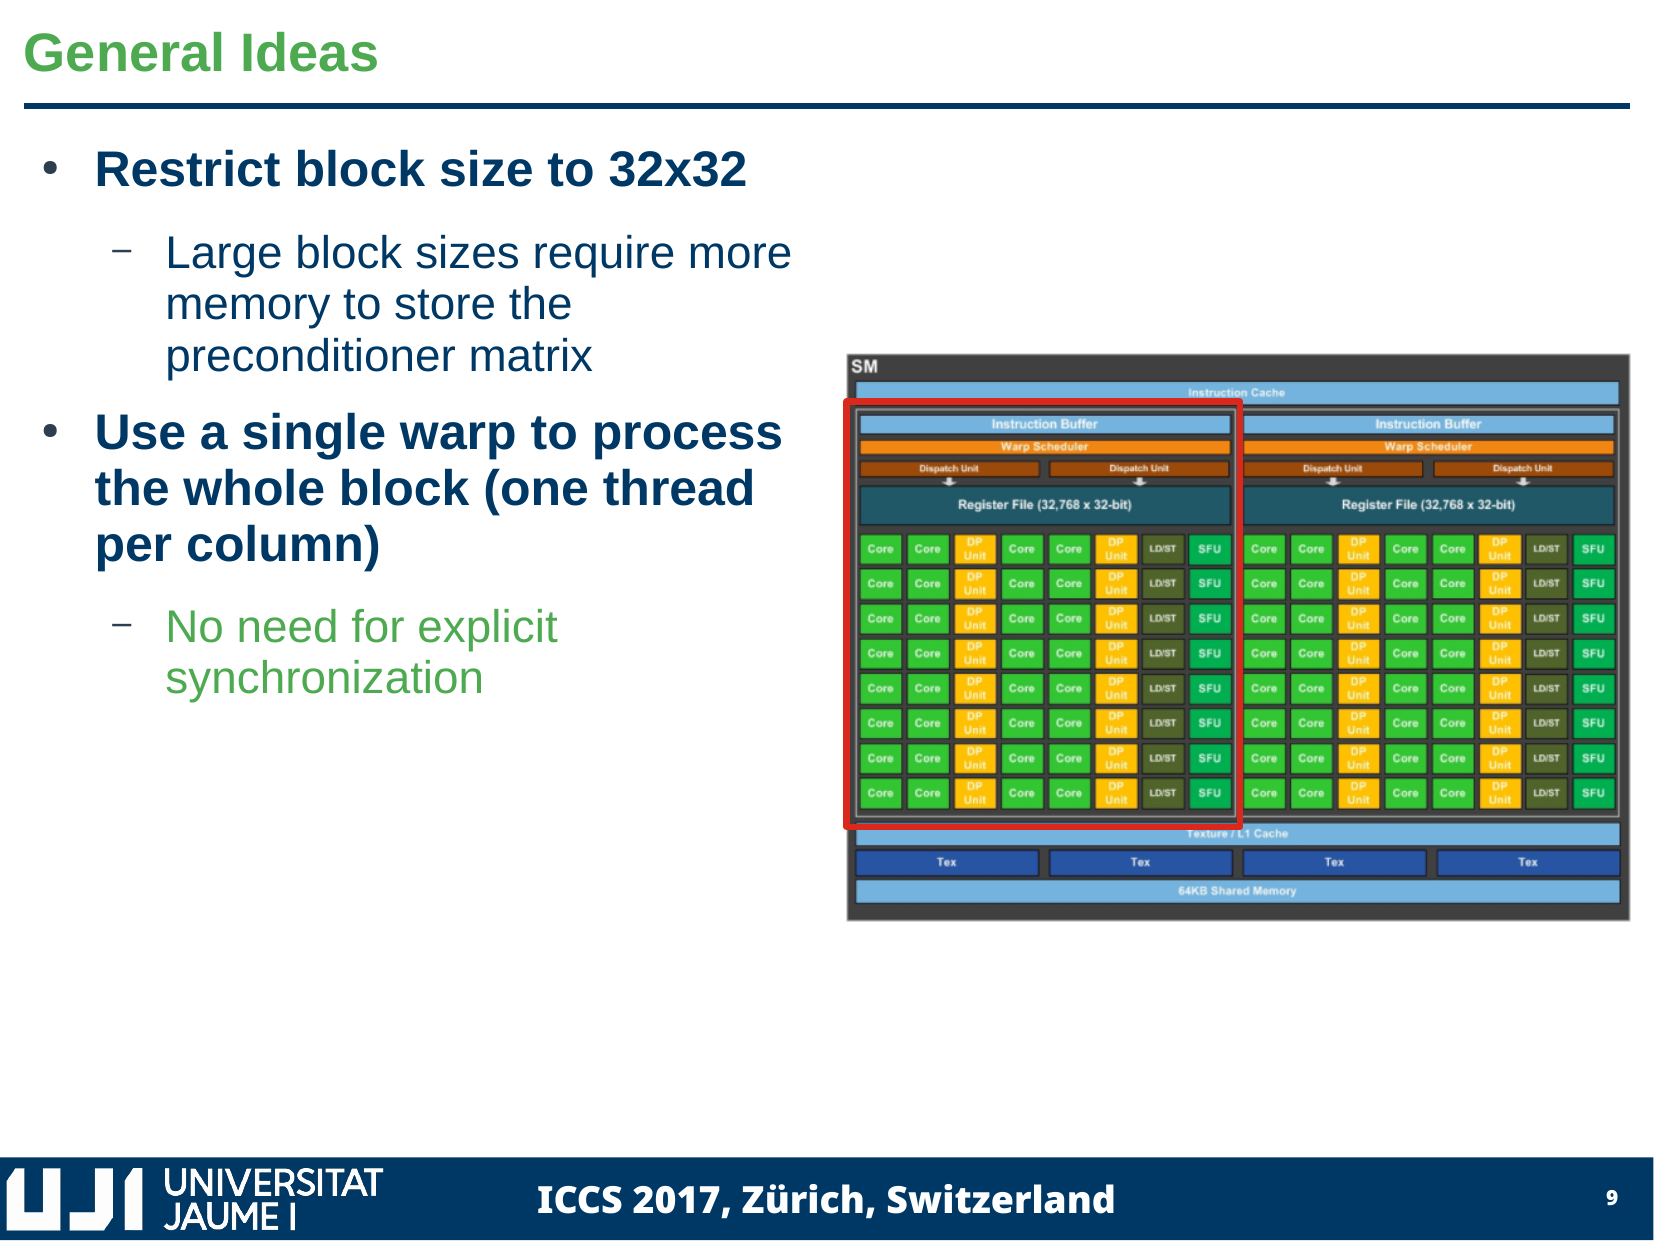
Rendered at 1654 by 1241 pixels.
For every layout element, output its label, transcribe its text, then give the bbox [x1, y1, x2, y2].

picture [846, 291, 1631, 984]
picture [0, 1158, 390, 1241]
title General Ideas [23, 0, 1630, 107]
picture [850, 405, 1237, 824]
list Restrict block size to 32x32 Large block sizes require more memory to store the preconditioner matrix Use a single warp to process the whole block (one thread per column) No need for explicit synchronization [23, 141, 808, 1134]
